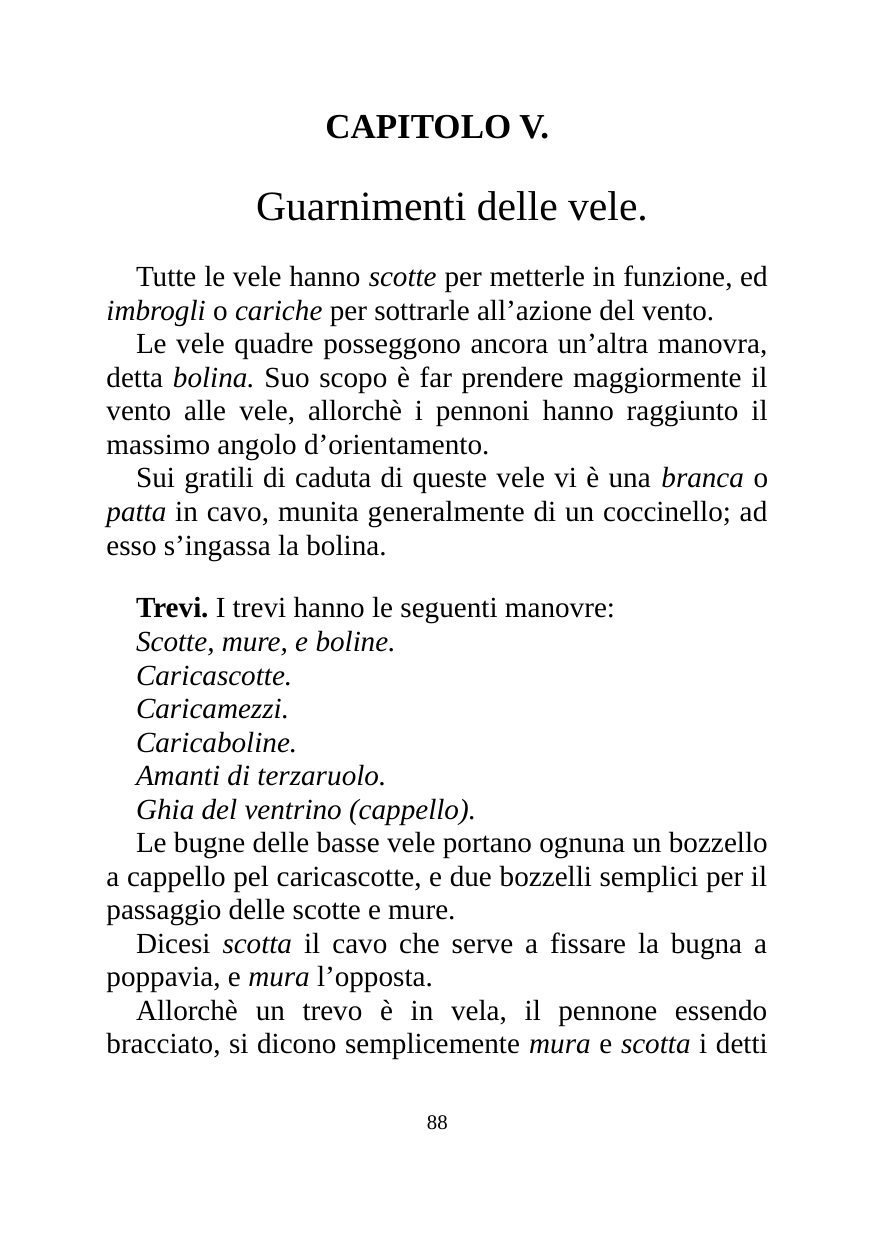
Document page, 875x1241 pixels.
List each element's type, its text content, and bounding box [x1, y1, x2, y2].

text Trevi. I trevi hanno le seguenti manovre: [106, 591, 768, 624]
subtitle CAPITOLO V. [106, 106, 768, 146]
text Tutte le vele hanno scotte per metterle in funzione, ed imbrogli o cariche per sottrarle all’azione del vento. [106, 259, 768, 326]
text Amanti di terzaruolo. [106, 758, 768, 792]
text Dicesi scotta il cavo che serve a fissare la bugna a poppavia, e mura l’opposta. [106, 926, 768, 993]
text Caricascotte. [106, 658, 768, 691]
text Ghia del ventrino (cappello). [106, 792, 768, 825]
text Le vele quadre posseggono ancora un’altra manovra, detta bolina. Suo scopo è far prendere maggiormente il vento alle vele, allorchè i pennoni hanno raggiunto il massimo angolo d’orientamento. [106, 326, 768, 461]
text Caricamezzi. [106, 691, 768, 725]
text Allorchè un trevo è in vela, il pennone essendo bracciato, si dicono semplicemente mura e scotta i detti [106, 993, 768, 1060]
text Le bugne delle basse vele portano ognuna un bozzello a cappello pel caricascotte, e due bozzelli semplici per il passaggio delle scotte e mure. [106, 825, 768, 926]
text Sui gratili di caduta di queste vele vi è una branca o patta in cavo, munita generalmente di un coccinello; ad esso s’ingassa la bolina. [106, 461, 768, 561]
text Guarnimenti delle vele. [106, 182, 768, 230]
text Caricaboline. [106, 725, 768, 758]
text Scotte, mure, e boline. [106, 624, 768, 658]
